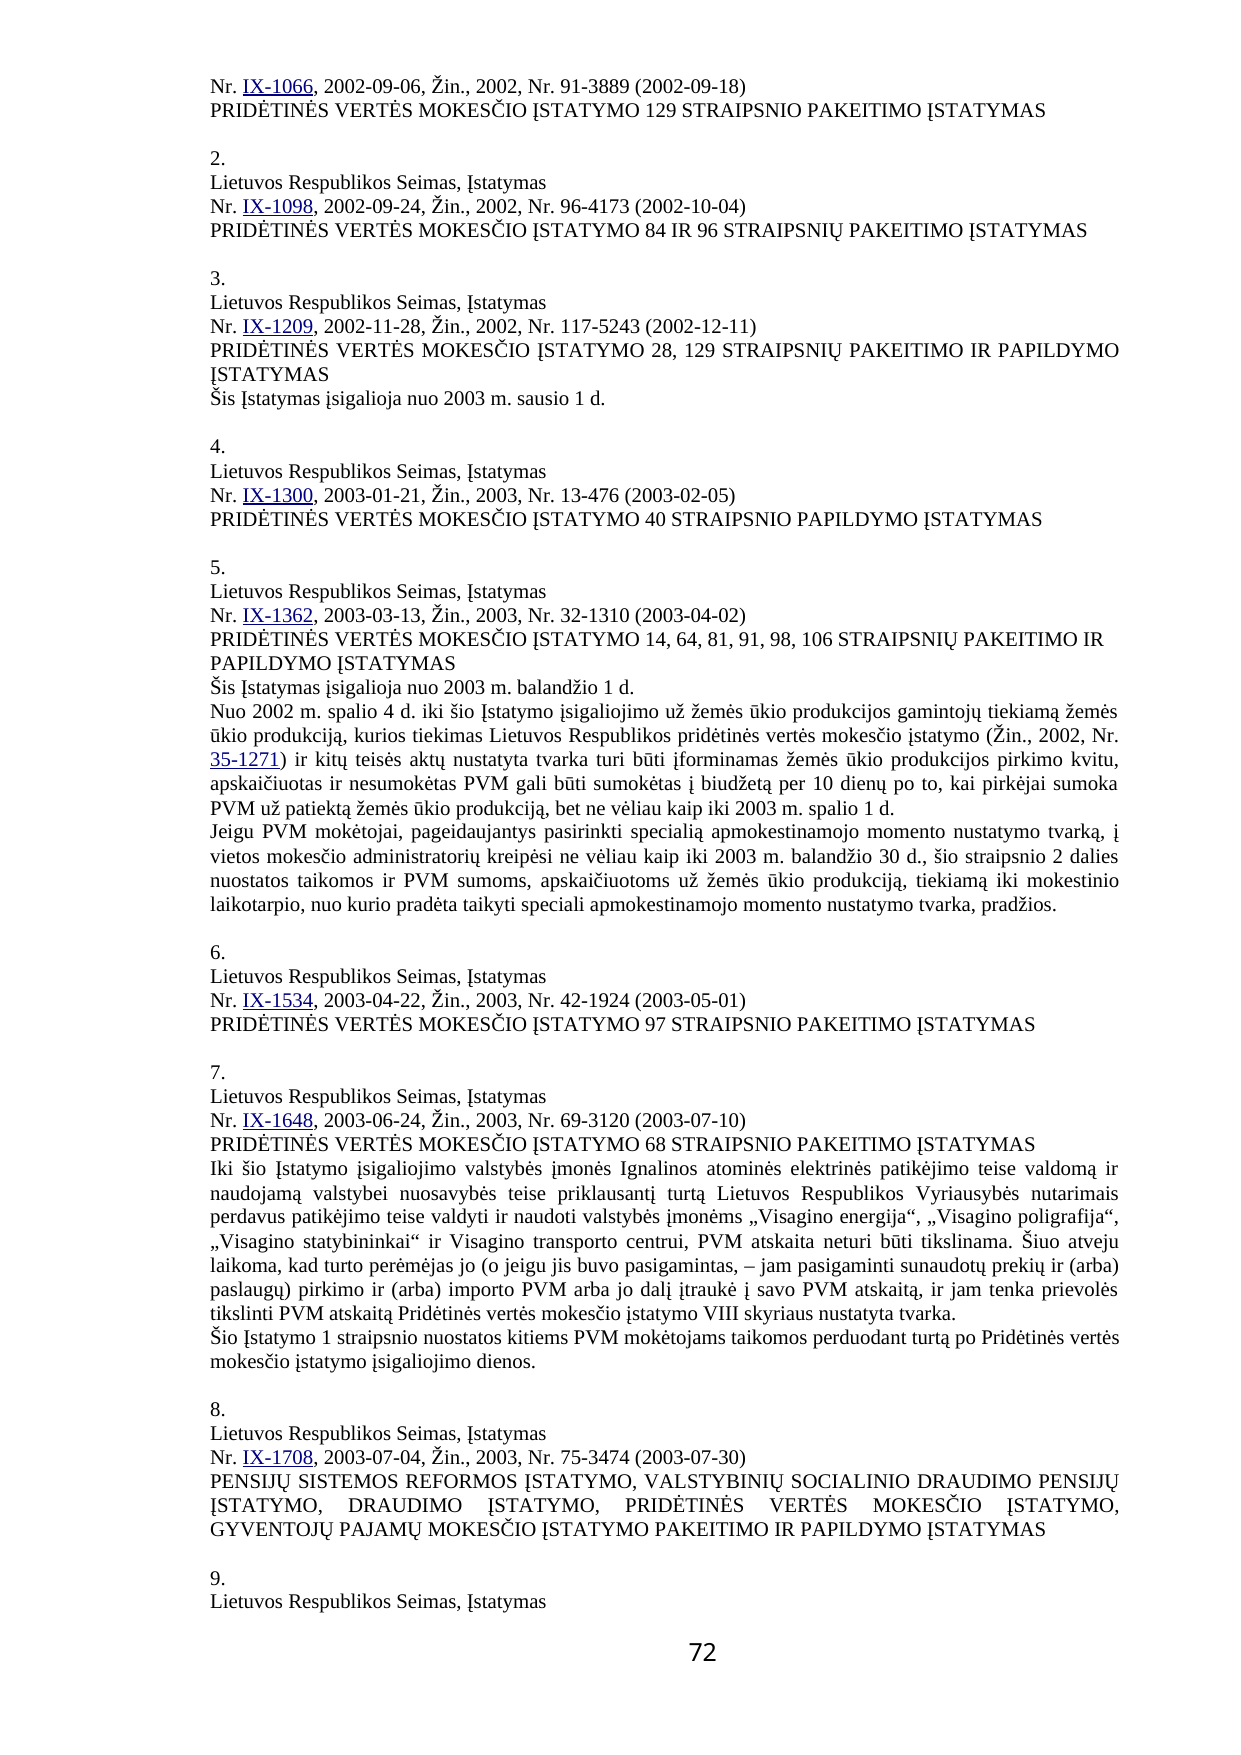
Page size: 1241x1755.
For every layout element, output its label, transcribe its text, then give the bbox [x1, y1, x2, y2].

text 5. [210, 555, 1120, 579]
text Nr. IX-1098, 2002-09-24, Žin., 2002, Nr. 96-4173 (2002-10-04) [210, 194, 1120, 218]
text Nr. IX-1534, 2003-04-22, Žin., 2003, Nr. 42-1924 (2003-05-01) [210, 988, 1120, 1012]
text Nr. IX-1708, 2003-07-04, Žin., 2003, Nr. 75-3474 (2003-07-30) [210, 1445, 1120, 1469]
text Lietuvos Respublikos Seimas, Įstatymas [210, 1589, 1120, 1613]
text PRIDĖTINĖS VERTĖS MOKESČIO ĮSTATYMO 129 STRAIPSNIO PAKEITIMO ĮSTATYMAS [210, 98, 1120, 122]
text Šio Įstatymo 1 straipsnio nuostatos kitiems PVM mokėtojams taikomos perduodant turtą po Pridėtinės vertės mokesčio įstatymo įsigaliojimo dienos. [210, 1325, 1120, 1373]
text Nr. IX-1300, 2003-01-21, Žin., 2003, Nr. 13-476 (2003-02-05) [210, 483, 1120, 507]
text Nr. IX-1648, 2003-06-24, Žin., 2003, Nr. 69-3120 (2003-07-10) [210, 1108, 1120, 1132]
text Nuo 2002 m. spalio 4 d. iki šio Įstatymo įsigaliojimo už žemės ūkio produkcijos gamintojų tiekiamą žemės ūkio produkciją, kurios tiekimas Lietuvos Respublikos pridėtinės vertės mokesčio įstatymo (Žin., 2002, Nr. 35-1271) ir kitų teisės aktų nustatyta tvarka turi būti įforminamas žemės ūkio produkcijos pirkimo kvitu, apskaičiuotas ir nesumokėtas PVM gali būti sumokėtas į biudžetą per 10 dienų po to, kai pirkėjai sumoka PVM už patiektą žemės ūkio produkciją, bet ne vėliau kaip iki 2003 m. spalio 1 d. [210, 699, 1120, 819]
text 9. [210, 1565, 1120, 1589]
text PRIDĖTINĖS VERTĖS MOKESČIO ĮSTATYMO 14, 64, 81, 91, 98, 106 STRAIPSNIŲ PAKEITIMO IR PAPILDYMO ĮSTATYMAS [210, 627, 1120, 675]
text Jeigu PVM mokėtojai, pageidaujantys pasirinkti specialią apmokestinamojo momento nustatymo tvarką, į vietos mokesčio administratorių kreipėsi ne vėliau kaip iki 2003 m. balandžio 30 d., šio straipsnio 2 dalies nuostatos taikomos ir PVM sumoms, apskaičiuotoms už žemės ūkio produkciją, tiekiamą iki mokestinio laikotarpio, nuo kurio pradėta taikyti speciali apmokestinamojo momento nustatymo tvarka, pradžios. [210, 819, 1120, 916]
text 2. [210, 146, 1120, 170]
text PRIDĖTINĖS VERTĖS MOKESČIO ĮSTATYMO 97 STRAIPSNIO PAKEITIMO ĮSTATYMAS [210, 1012, 1120, 1036]
text Lietuvos Respublikos Seimas, Įstatymas [210, 1421, 1120, 1445]
text 8. [210, 1397, 1120, 1421]
text 7. [210, 1060, 1120, 1084]
text Nr. IX-1362, 2003-03-13, Žin., 2003, Nr. 32-1310 (2003-04-02) [210, 603, 1120, 627]
text Šis Įstatymas įsigalioja nuo 2003 m. sausio 1 d. [210, 386, 1120, 410]
text Nr. IX-1209, 2002-11-28, Žin., 2002, Nr. 117-5243 (2002-12-11) [210, 314, 1120, 338]
text 3. [210, 266, 1120, 290]
text Lietuvos Respublikos Seimas, Įstatymas [210, 170, 1120, 194]
text Nr. IX-1066, 2002-09-06, Žin., 2002, Nr. 91-3889 (2002-09-18) [210, 73, 1120, 98]
text Lietuvos Respublikos Seimas, Įstatymas [210, 1084, 1120, 1108]
text 6. [210, 940, 1120, 964]
text Lietuvos Respublikos Seimas, Įstatymas [210, 290, 1120, 314]
text Lietuvos Respublikos Seimas, Įstatymas [210, 964, 1120, 988]
text Lietuvos Respublikos Seimas, Įstatymas [210, 579, 1120, 603]
text Šis Įstatymas įsigalioja nuo 2003 m. balandžio 1 d. [210, 675, 1120, 699]
text Iki šio Įstatymo įsigaliojimo valstybės įmonės Ignalinos atominės elektrinės patikėjimo teise valdomą ir naudojamą valstybei nuosavybės teise priklausantį turtą Lietuvos Respublikos Vyriausybės nutarimais perdavus patikėjimo teise valdyti ir naudoti valstybės įmonėms „Visagino energija“, „Visagino poligrafija“, „Visagino statybininkai“ ir Visagino transporto centrui, PVM atskaita neturi būti tikslinama. Šiuo atveju laikoma, kad turto perėmėjas jo (o jeigu jis buvo pasigamintas, – jam pasigaminti sunaudotų prekių ir (arba) paslaugų) pirkimo ir (arba) importo PVM arba jo dalį įtraukė į savo PVM atskaitą, ir jam tenka prievolės tikslinti PVM atskaitą Pridėtinės vertės mokesčio įstatymo VIII skyriaus nustatyta tvarka. [210, 1156, 1120, 1325]
text PRIDĖTINĖS VERTĖS MOKESČIO ĮSTATYMO 84 IR 96 STRAIPSNIŲ PAKEITIMO ĮSTATYMAS [210, 218, 1120, 242]
text PRIDĖTINĖS VERTĖS MOKESČIO ĮSTATYMO 28, 129 STRAIPSNIŲ PAKEITIMO IR PAPILDYMO ĮSTATYMAS [210, 338, 1120, 386]
text PRIDĖTINĖS VERTĖS MOKESČIO ĮSTATYMO 68 STRAIPSNIO PAKEITIMO ĮSTATYMAS [210, 1132, 1120, 1156]
text 4. [210, 434, 1120, 458]
text PENSIJŲ SISTEMOS REFORMOS ĮSTATYMO, VALSTYBINIŲ SOCIALINIO DRAUDIMO PENSIJŲ ĮSTATYMO, DRAUDIMO ĮSTATYMO, PRIDĖTINĖS VERTĖS MOKESČIO ĮSTATYMO, GYVENTOJŲ PAJAMŲ MOKESČIO ĮSTATYMO PAKEITIMO IR PAPILDYMO ĮSTATYMAS [210, 1469, 1120, 1541]
text Lietuvos Respublikos Seimas, Įstatymas [210, 458, 1120, 483]
text PRIDĖTINĖS VERTĖS MOKESČIO ĮSTATYMO 40 STRAIPSNIO PAPILDYMO ĮSTATYMAS [210, 507, 1120, 531]
